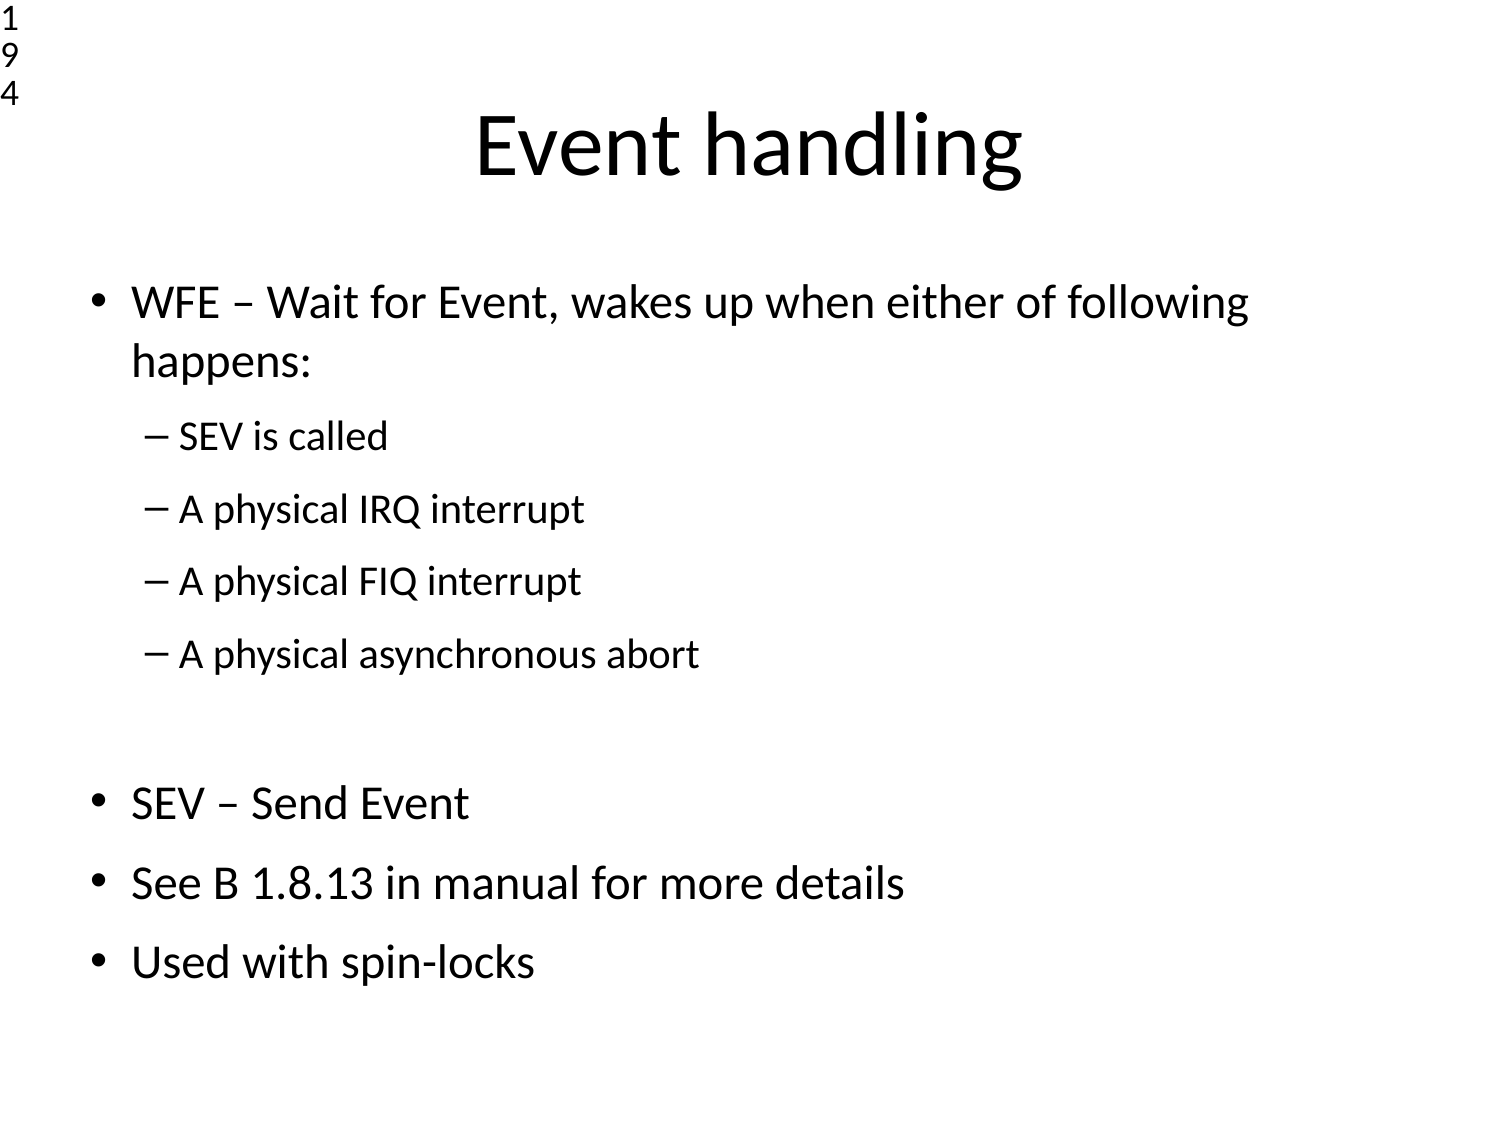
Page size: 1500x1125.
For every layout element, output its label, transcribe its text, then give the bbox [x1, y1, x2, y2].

title Event handling [75, 45, 1425, 233]
list WFE – Wait for Event, wakes up when either of following happens: SEV is called A physical IRQ interrupt A physical FIQ interrupt A physical asynchronous abort SEV – Send Event See B 1.8.13 in manual for more details Used with spin-locks [75, 262, 1425, 1005]
